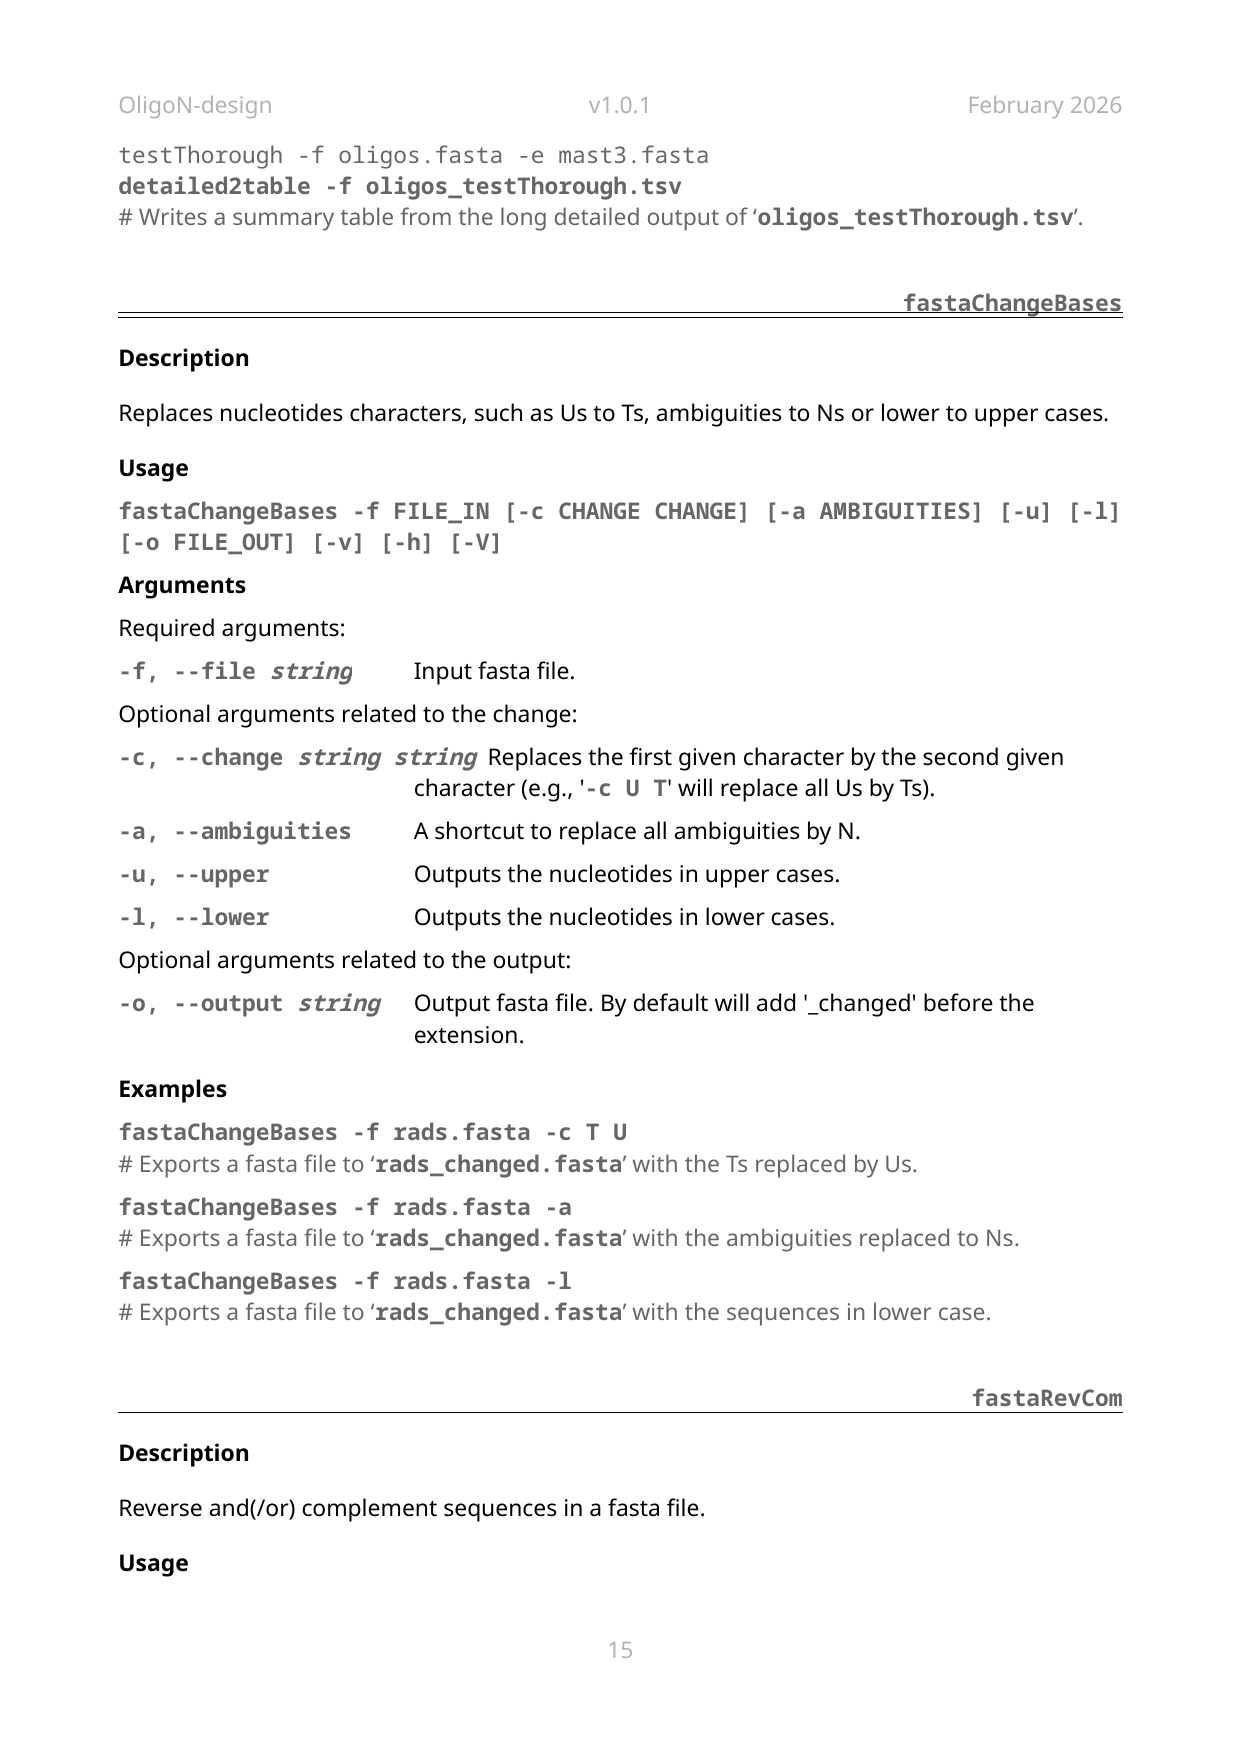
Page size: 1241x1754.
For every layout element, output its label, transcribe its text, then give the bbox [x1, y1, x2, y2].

text # Exports a fasta file to ‘rads_changed.fasta’ with the Ts replaced by Us. [118, 1148, 1122, 1179]
text Arguments [118, 569, 1122, 600]
text fastaChangeBases -f rads.fasta -l [118, 1265, 1122, 1296]
text fastaChangeBases -f rads.fasta -a [118, 1191, 1122, 1222]
text -u, --upper Outputs the nucleotides in upper cases. [118, 858, 1122, 889]
text Examples [118, 1073, 1122, 1104]
text -o, --output string Output fasta file. By default will add '_changed' before the extension. [118, 987, 1122, 1050]
text Description [118, 342, 1122, 373]
text -l, --lower Outputs the nucleotides in lower cases. [118, 901, 1122, 932]
text fastaChangeBases -f rads.fasta -c T U [118, 1116, 1122, 1148]
text [1034, 313, 1122, 317]
text Usage [118, 1547, 1122, 1578]
text detailed2table -f oligos_testThorough.tsv [118, 170, 1122, 201]
text # Writes a summary table from the long detailed output of ‘oligos_testThorough.tsv’. [118, 201, 1122, 232]
text # Exports a fasta file to ‘rads_changed.fasta’ with the ambiguities replaced to Ns. [118, 1222, 1122, 1253]
text Reverse and(/or) complement sequences in a fasta file. [118, 1492, 1122, 1523]
text [118, 313, 1030, 317]
text fastaChangeBases -f FILE_IN [-c CHANGE CHANGE] [-a AMBIGUITIES] [-u] [-l] [-o FILE_OUT] [-v] [-h] [-V] [118, 494, 1122, 557]
text Description [118, 1437, 1122, 1468]
text Required arguments: [118, 612, 1122, 643]
text fastaRevCom [118, 1382, 1122, 1412]
text Optional arguments related to the change: [118, 698, 1122, 729]
text # Exports a fasta file to ‘rads_changed.fasta’ with the sequences in lower case. [118, 1296, 1122, 1327]
text fastaChangeBases [118, 287, 1122, 312]
text Usage [118, 452, 1122, 483]
text -c, --change string string Replaces the first given character by the second given character (e.g., '-c U T' will replace all Us by Ts). [118, 741, 1122, 803]
text testThorough -f oligos.fasta -e mast3.fasta [118, 139, 1122, 170]
text -a, --ambiguities A shortcut to replace all ambiguities by N. [118, 815, 1122, 846]
text Optional arguments related to the output: [118, 944, 1122, 976]
text Replaces nucleotides characters, such as Us to Ts, ambiguities to Ns or lower to upper cases. [118, 397, 1122, 428]
text -f, --file string Input fasta file. [118, 655, 1122, 686]
